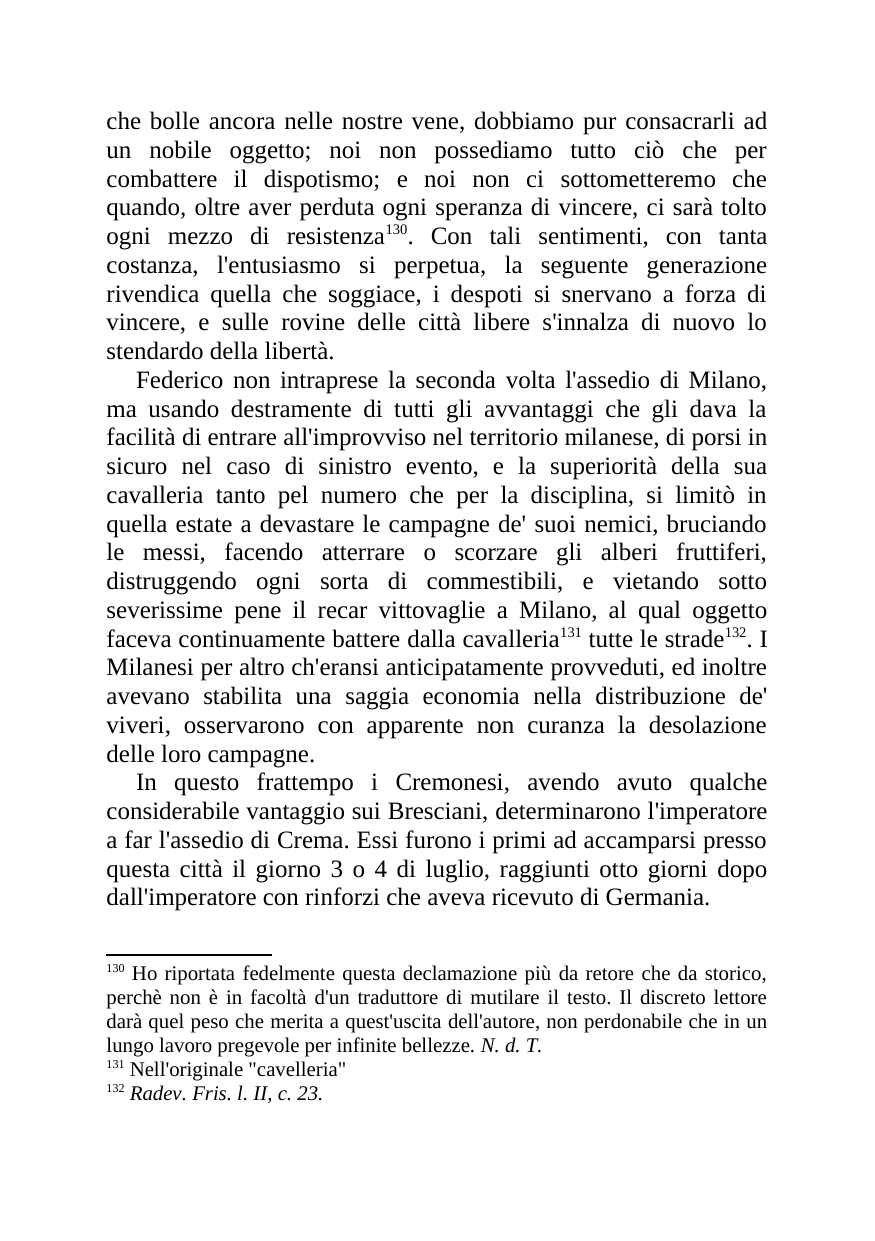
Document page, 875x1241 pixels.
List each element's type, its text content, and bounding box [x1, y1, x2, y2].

text Radev. Fris. l. II, c. 23. [106, 1081, 768, 1105]
text Nell'originale "cavelleria" [106, 1057, 768, 1081]
text In questo frattempo i Cremonesi, avendo avuto qualche considerabile vantaggio sui Bresciani, determinarono l'imperatore a far l'assedio di Crema. Essi furono i primi ad accamparsi presso questa città il giorno 3 o 4 di luglio, raggiunti otto giorni dopo dall'imperatore con rinforzi che aveva ricevuto di Germania. [106, 767, 768, 911]
text che bolle ancora nelle nostre vene, dobbiamo pur consacrarli ad un nobile oggetto; noi non possediamo tutto ciò che per combattere il dispotismo; e noi non ci sottometteremo che quando, oltre aver perduta ogni speranza di vincere, ci sarà tolto ogni mezzo di resistenza. Con tali sentimenti, con tanta costanza, l'entusiasmo si perpetua, la seguente generazione rivendica quella che soggiace, i despoti si snervano a forza di vincere, e sulle rovine delle città libere s'innalza di nuovo lo stendardo della libertà. [106, 106, 768, 365]
text Ho riportata fedelmente questa declamazione più da retore che da storico, perchè non è in facoltà d'un traduttore di mutilare il testo. Il discreto lettore darà quel peso che merita a quest'uscita dell'autore, non perdonabile che in un lungo lavoro pregevole per infinite bellezze. N. d. T. [106, 961, 768, 1057]
text Federico non intraprese la seconda volta l'assedio di Milano, ma usando destramente di tutti gli avvantaggi che gli dava la facilità di entrare all'improvviso nel territorio milanese, di porsi in sicuro nel caso di sinistro evento, e la superiorità della sua cavalleria tanto pel numero che per la disciplina, si limitò in quella estate a devastare le campagne de' suoi nemici, bruciando le messi, facendo atterrare o scorzare gli alberi fruttiferi, distruggendo ogni sorta di commestibili, e vietando sotto severissime pene il recar vittovaglie a Milano, al qual oggetto faceva continuamente battere dalla cavalleria tutte le strade. I Milanesi per altro ch'eransi anticipatamente provveduti, ed inoltre avevano stabilita una saggia economia nella distribuzione de' viveri, osservarono con apparente non curanza la desolazione delle loro campagne. [106, 365, 768, 767]
